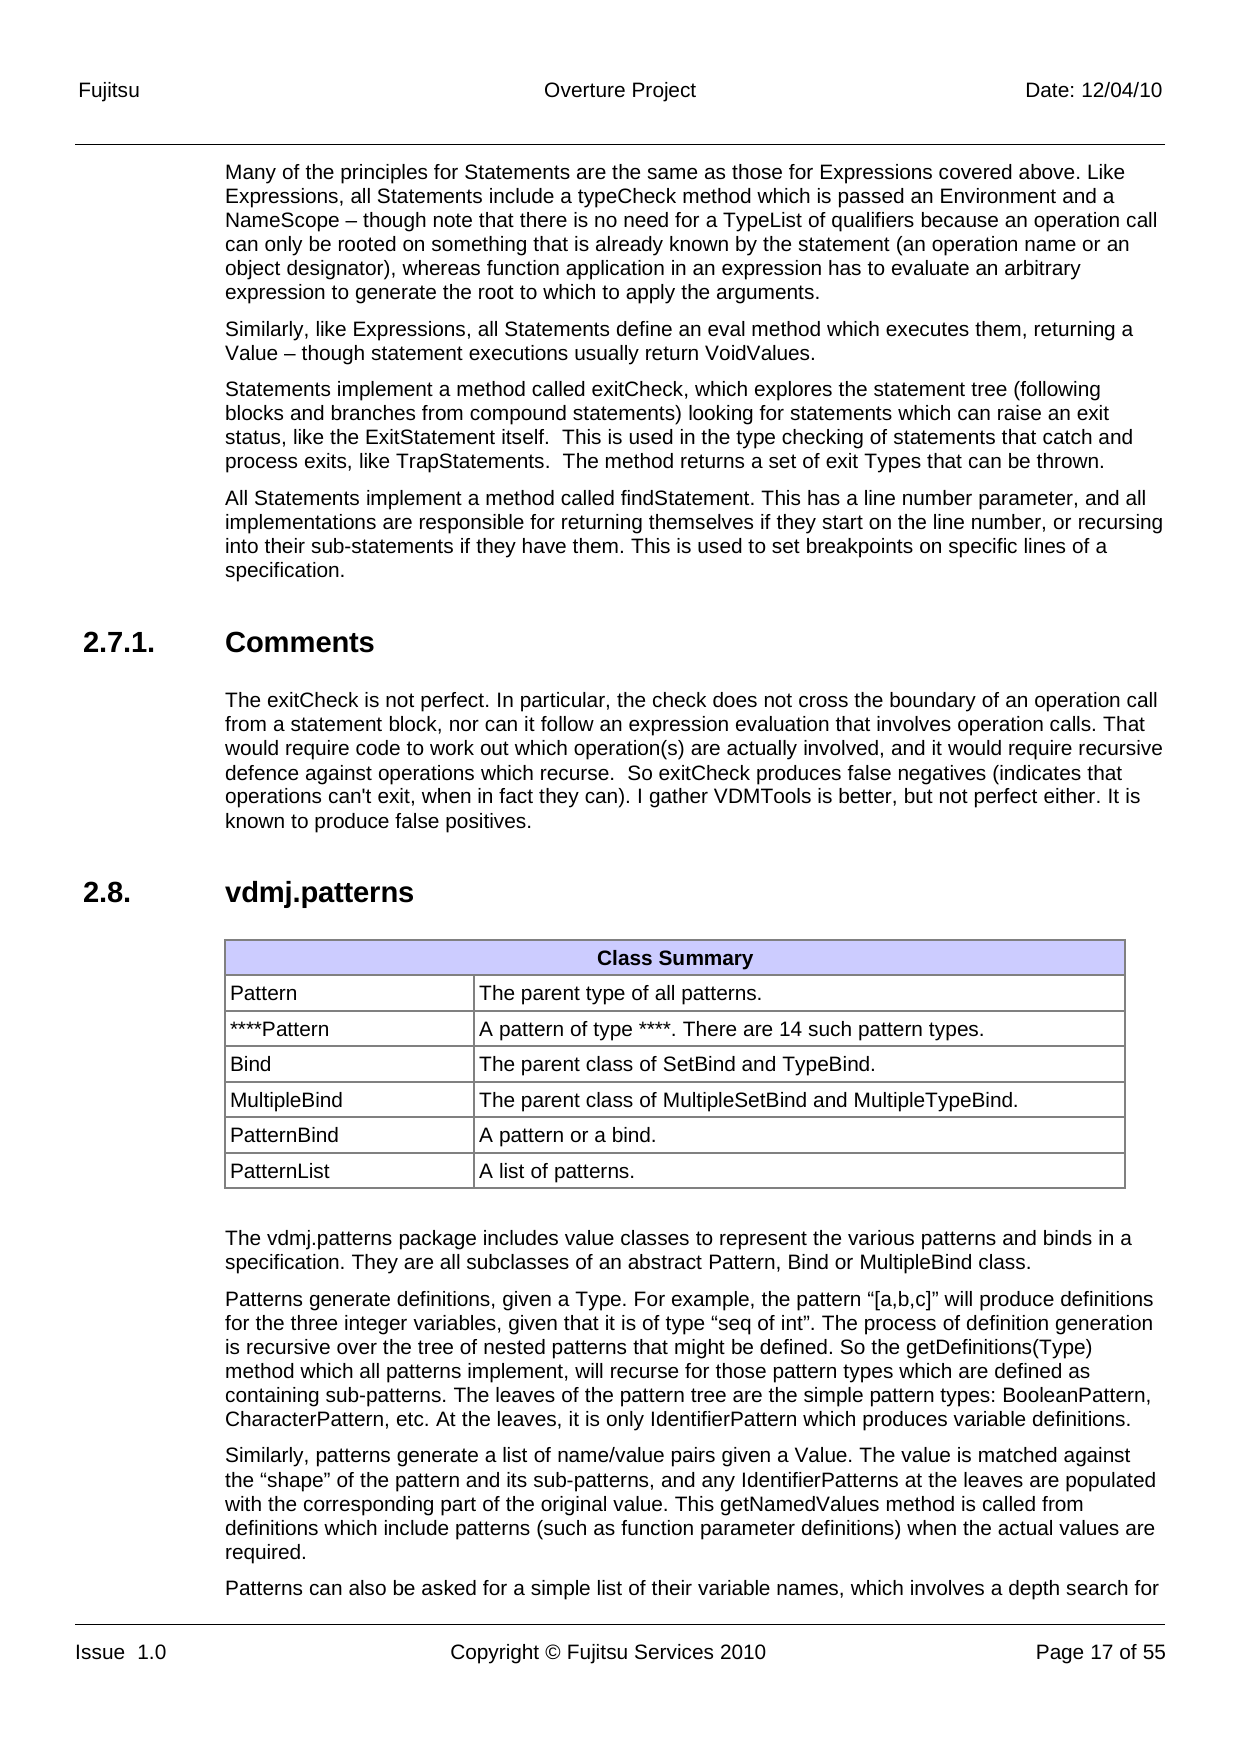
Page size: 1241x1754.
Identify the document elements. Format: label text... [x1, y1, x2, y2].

table_cell A list of patterns. [475, 1154, 1124, 1187]
table_cell ****Pattern [226, 1012, 473, 1045]
table_cell A pattern of type ****. There are 14 such pattern types. [475, 1012, 1124, 1045]
table_cell Pattern [226, 976, 473, 1010]
table_cell The parent class of SetBind and TypeBind. [475, 1047, 1124, 1081]
text All Statements implement a method called findStatement. This has a line number parameter, and all implementations are responsible for returning themselves if they start on the line number, or recursing into their sub-statements if they have them. This is used to set breakpoints on specific lines of a specification. [225, 486, 1165, 582]
text Statements implement a method called exitCheck, which explores the statement tree (following blocks and branches from compound statements) looking for statements which can raise an exit status, like the ExitStatement itself. This is used in the type checking of statements that catch and process exits, like TrapStatements. The method returns a set of exit Types that can be thrown. [225, 377, 1165, 473]
text The vdmj.patterns package includes value classes to represent the various patterns and binds in a specification. They are all subclasses of an abstract Pattern, Bind or MultipleBind class. [225, 1226, 1165, 1274]
table_cell The parent type of all patterns. [475, 976, 1124, 1010]
text The exitCheck is not perfect. In particular, the check does not cross the boundary of an operation call from a statement block, nor can it follow an expression evaluation that involves operation calls. That would require code to work out which operation(s) are actually involved, and it would require recursive defence against operations which recurse. So exitCheck produces false negatives (indicates that operations can't exit, when in fact they can). I gather VDMTools is better, but not perfect either. It is known to produce false positives. [225, 688, 1165, 833]
table_header Class Summary [226, 941, 1124, 974]
text Patterns generate definitions, given a Type. For example, the pattern “[a,b,c]” will produce definitions for the three integer variables, given that it is of type “seq of int”. The process of definition generation is recursive over the tree of nested patterns that might be defined. So the getDefinitions(Type) method which all patterns implement, will recurse for those pattern types which are defined as containing sub-patterns. The leaves of the pattern tree are the simple pattern types: BooleanPattern, CharacterPattern, etc. At the leaves, it is only IdentifierPattern which produces variable definitions. [225, 1287, 1165, 1431]
text Patterns can also be asked for a simple list of their variable names, which involves a depth search for [225, 1576, 1165, 1600]
table_cell Bind [226, 1047, 473, 1081]
table_cell The parent class of MultipleSetBind and MultipleTypeBind. [475, 1083, 1124, 1116]
subtitle Comments [75, 625, 1165, 658]
table_cell PatternList [226, 1154, 473, 1187]
subtitle vdmj.patterns [75, 875, 1165, 909]
table_cell MultipleBind [226, 1083, 473, 1116]
table_cell A pattern or a bind. [475, 1118, 1124, 1152]
table_cell PatternBind [226, 1118, 473, 1152]
text Similarly, patterns generate a list of name/value pairs given a Value. The value is matched against the “shape” of the pattern and its sub-patterns, and any IdentifierPatterns at the leaves are populated with the corresponding part of the original value. This getNamedValues method is called from definitions which include patterns (such as function parameter definitions) when the actual values are required. [225, 1443, 1165, 1564]
text Many of the principles for Statements are the same as those for Expressions covered above. Like Expressions, all Statements include a typeCheck method which is passed an Environment and a NameScope – though note that there is no need for a TypeList of qualifiers because an operation call can only be rooted on something that is already known by the statement (an operation name or an object designator), whereas function application in an expression has to evaluate an arbitrary expression to generate the root to which to apply the arguments. [225, 160, 1165, 304]
text Similarly, like Expressions, all Statements define an eval method which executes them, returning a Value – though statement executions usually return VoidValues. [225, 317, 1165, 365]
